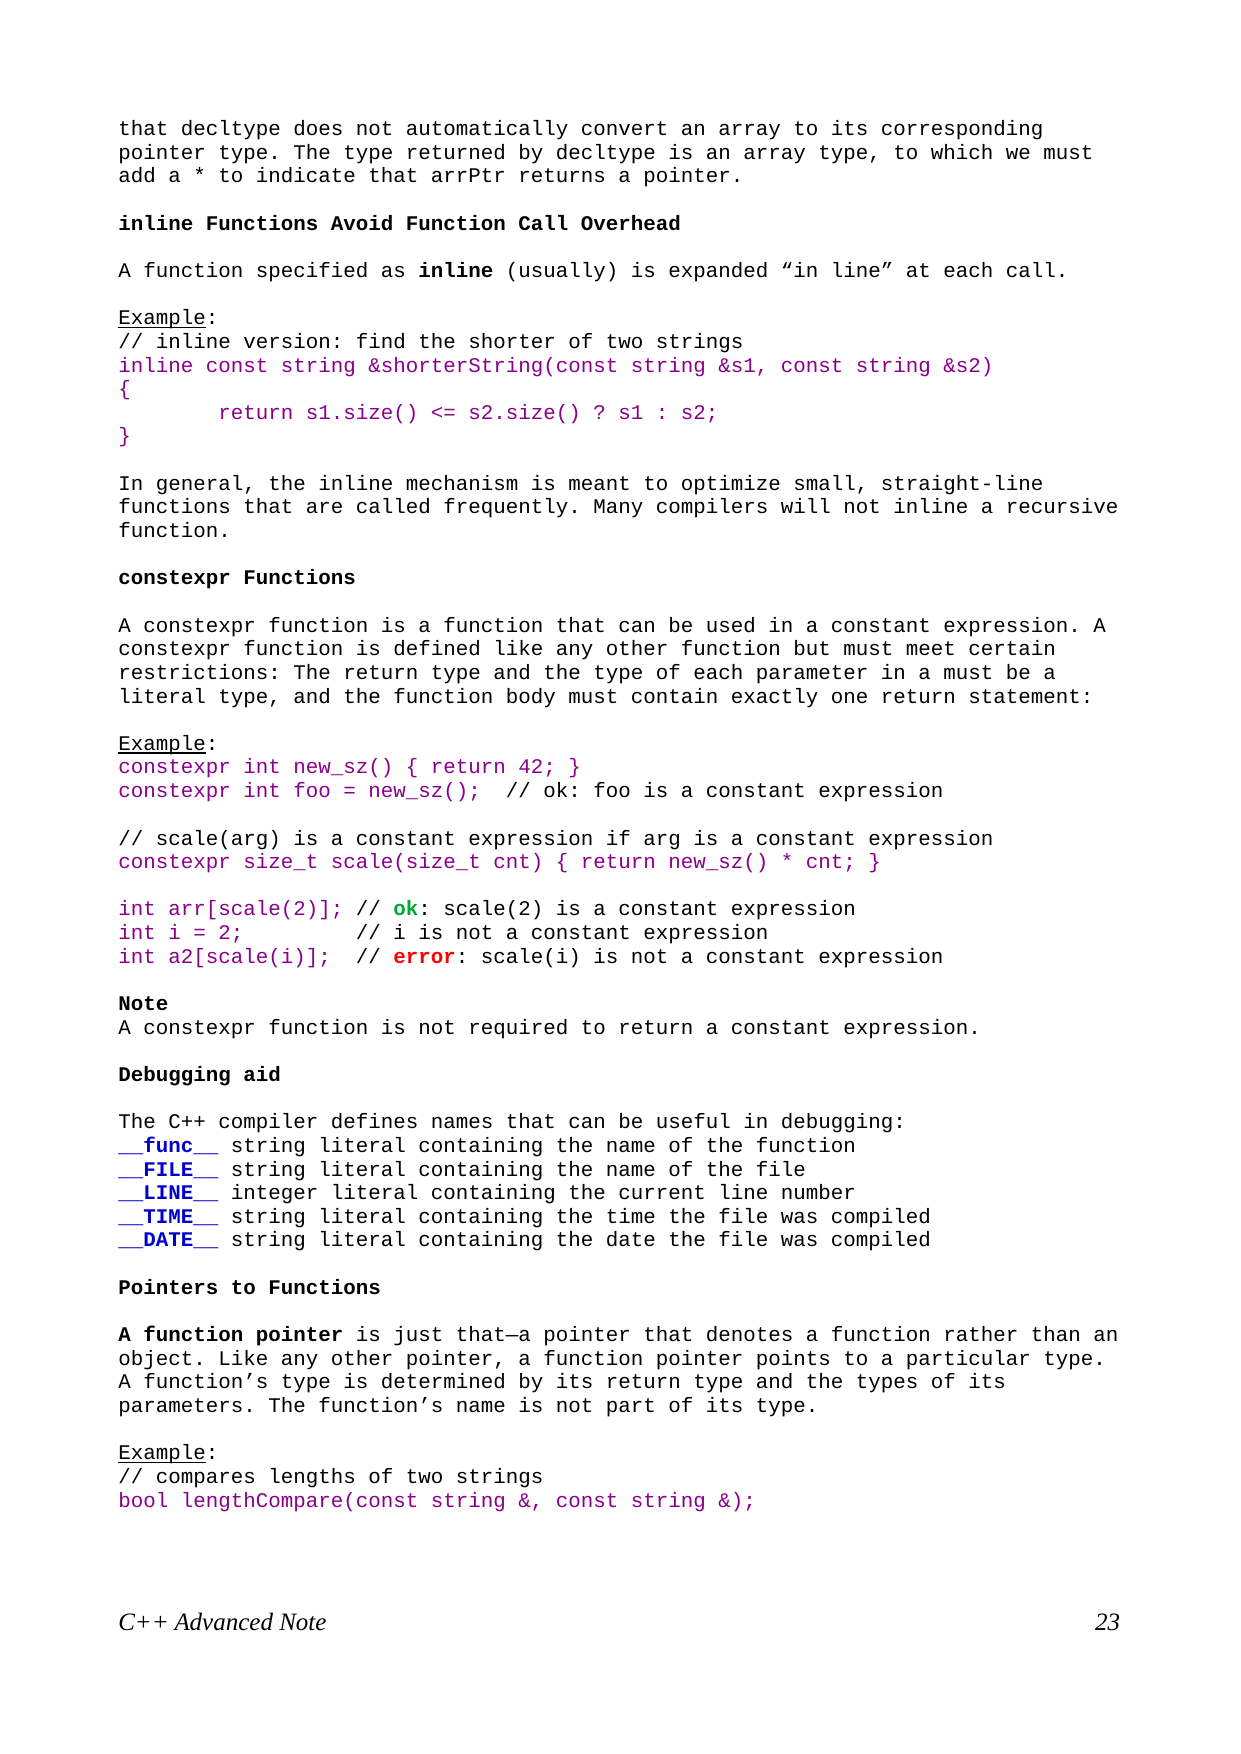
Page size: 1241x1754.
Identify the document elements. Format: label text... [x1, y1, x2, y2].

text constexpr int foo = new_sz(); // ok: foo is a constant expression [118, 780, 1122, 804]
text A function specified as inline (usually) is expanded “in line” at each call. [118, 260, 1122, 284]
text A constexpr function is not required to return a constant expression. [118, 1017, 1122, 1040]
text that decltype does not automatically convert an array to its corresponding pointer type. The type returned by decltype is an array type, to which we must add a * to indicate that arrPtr returns a pointer. [118, 118, 1122, 189]
text bool lengthCompare(const string &, const string &); [118, 1489, 1122, 1513]
text __DATE__ string literal containing the date the file was compiled [118, 1229, 1122, 1253]
text int arr[scale(2)]; // ok: scale(2) is a constant expression [118, 898, 1122, 922]
text Note [118, 993, 1122, 1017]
text Example: [118, 307, 1122, 331]
text constexpr Functions [118, 567, 1122, 591]
text The C++ compiler defines names that can be useful in debugging: [118, 1111, 1122, 1135]
text Debugging aid [118, 1064, 1122, 1088]
text Example: [118, 1442, 1122, 1466]
text A constexpr function is a function that can be used in a constant expression. A constexpr function is defined like any other function but must meet certain restrictions: The return type and the type of each parameter in a must be a literal type, and the function body must contain exactly one return statement: [118, 615, 1122, 709]
text return s1.size() <= s2.size() ? s1 : s2; [118, 402, 1122, 426]
text __func__ string literal containing the name of the function [118, 1135, 1122, 1158]
text constexpr size_t scale(size_t cnt) { return new_sz() * cnt; } [118, 851, 1122, 875]
text constexpr int new_sz() { return 42; } [118, 757, 1122, 780]
text A function pointer is just that—a pointer that denotes a function rather than an object. Like any other pointer, a function pointer points to a particular type. A function’s type is determined by its return type and the types of its parameters. The function’s name is not part of its type. [118, 1324, 1122, 1419]
text { [118, 378, 1122, 402]
text int i = 2; // i is not a constant expression [118, 922, 1122, 946]
text inline const string &shorterString(const string &s1, const string &s2) [118, 354, 1122, 378]
text // compares lengths of two strings [118, 1466, 1122, 1489]
text Pointers to Functions [118, 1277, 1122, 1300]
text __TIME__ string literal containing the time the file was compiled [118, 1206, 1122, 1229]
text __LINE__ integer literal containing the current line number [118, 1182, 1122, 1206]
text // inline version: find the shorter of two strings [118, 331, 1122, 354]
text int a2[scale(i)]; // error: scale(i) is not a constant expression [118, 946, 1122, 969]
text // scale(arg) is a constant expression if arg is a constant expression [118, 827, 1122, 851]
text inline Functions Avoid Function Call Overhead [118, 213, 1122, 236]
text } [118, 426, 1122, 449]
text __FILE__ string literal containing the name of the file [118, 1158, 1122, 1182]
text Example: [118, 733, 1122, 757]
text In general, the inline mechanism is meant to optimize small, straight-line functions that are called frequently. Many compilers will not inline a recursive function. [118, 473, 1122, 544]
